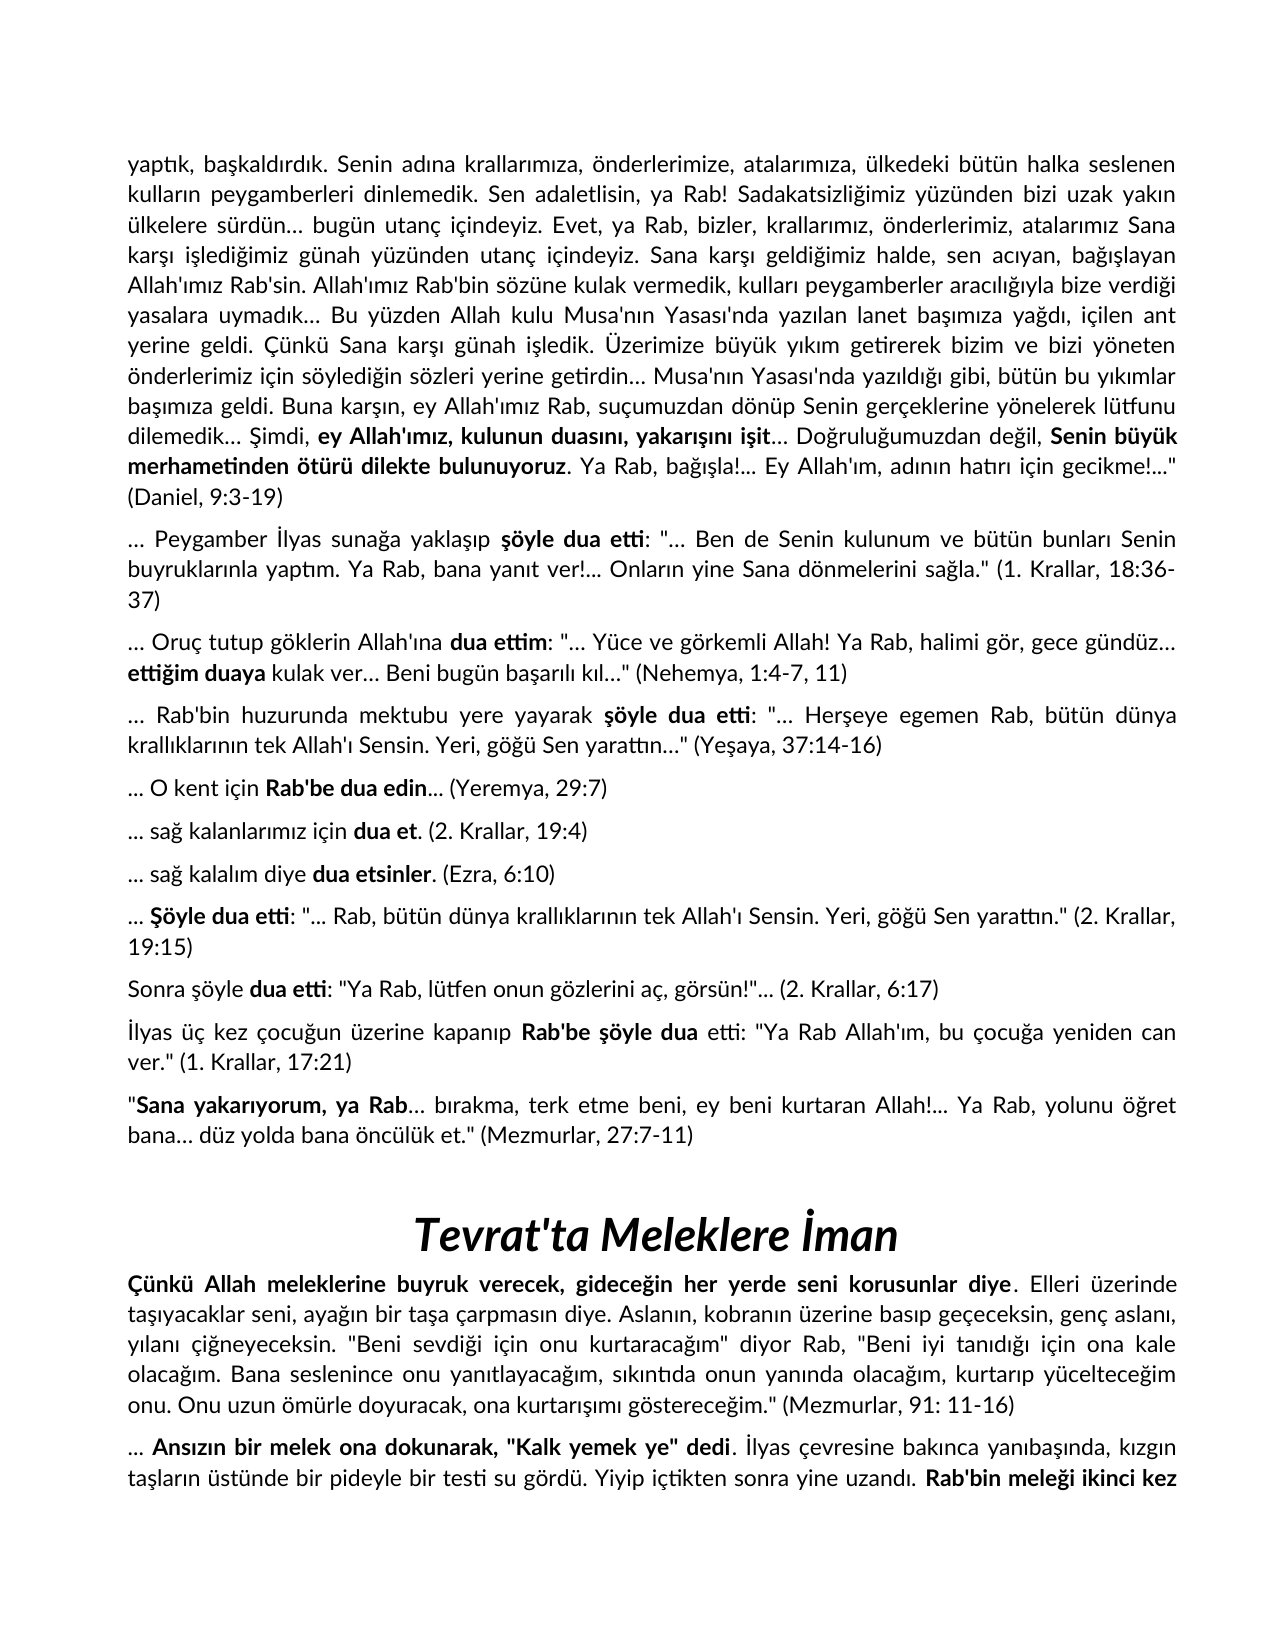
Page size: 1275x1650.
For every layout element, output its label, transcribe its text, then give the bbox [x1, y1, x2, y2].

text Sonra şöyle dua etti: "Ya Rab, lütfen onun gözlerini aç, görsün!"... (2. Krallar, 6:17) [127, 975, 1177, 1002]
text Çünkü Allah meleklerine buyruk verecek, gideceğin her yerde seni korusunlar diye. Elleri üzerinde taşıyacaklar seni, ayağın bir taşa çarpmasın diye. Aslanın, kobranın üzerine basıp geçeceksin, genç aslanı, yılanı çiğneyeceksin. "Beni sevdiği için onu kurtaracağım" diyor Rab, "Beni iyi tanıdığı için ona kale olacağım. Bana seslenince onu yanıtlayacağım, sıkıntıda onun yanında olacağım, kurtarıp yücelteceğim onu. Onu uzun ömürle doyuracak, ona kurtarışımı göstereceğim." (Mezmurlar, 91: 11-16) [127, 1269, 1177, 1418]
text yaptık, başkaldırdık. Senin adına krallarımıza, önderlerimize, atalarımıza, ülkedeki bütün halka seslenen kulların peygamberleri dinlemedik. Sen adaletlisin, ya Rab! Sadakatsizliğimiz yüzünden bizi uzak yakın ülkelere sürdün… bugün utanç içindeyiz. Evet, ya Rab, bizler, krallarımız, önderlerimiz, atalarımız Sana karşı işlediğimiz günah yüzünden utanç içindeyiz. Sana karşı geldiğimiz halde, sen acıyan, bağışlayan Allah'ımız Rab'sin. Allah'ımız Rab'bin sözüne kulak vermedik, kulları peygamberler aracılığıyla bize verdiği yasalara uymadık… Bu yüzden Allah kulu Musa'nın Yasası'nda yazılan lanet başımıza yağdı, içilen ant yerine geldi. Çünkü Sana karşı günah işledik. Üzerimize büyük yıkım getirerek bizim ve bizi yöneten önderlerimiz için söylediğin sözleri yerine getirdin… Musa'nın Yasası'nda yazıldığı gibi, bütün bu yıkımlar başımıza geldi. Buna karşın, ey Allah'ımız Rab, suçumuzdan dönüp Senin gerçeklerine yönelerek lütfunu dilemedik… Şimdi, ey Allah'ımız, kulunun duasını, yakarışını işit… Doğruluğumuzdan değil, Senin büyük merhametinden ötürü dilekte bulunuyoruz. Ya Rab, bağışla!... Ey Allah'ım, adının hatırı için gecikme!..." (Daniel, 9:3-19) [127, 150, 1177, 510]
text ... sağ kalalım diye dua etsinler. (Ezra, 6:10) [127, 859, 1177, 887]
text … Oruç tutup göklerin Allah'ına dua ettim: "… Yüce ve görkemli Allah! Ya Rab, halimi gör, gece gündüz… ettiğim duaya kulak ver… Beni bugün başarılı kıl…" (Nehemya, 1:4-7, 11) [127, 628, 1177, 686]
text ... Ansızın bir melek ona dokunarak, "Kalk yemek ye" dedi. İlyas çevresine bakınca yanıbaşında, kızgın taşların üstünde bir pideyle bir testi su gördü. Yiyip içtikten sonra yine uzandı. Rab'bin meleği ikinci kez [127, 1433, 1177, 1491]
text … Rab'bin huzurunda mektubu yere yayarak şöyle dua etti: "… Herşeye egemen Rab, bütün dünya krallıklarının tek Allah'ı Sensin. Yeri, göğü Sen yarattın…" (Yeşaya, 37:14-16) [127, 701, 1177, 759]
text ... Şöyle dua etti: "... Rab, bütün dünya krallıklarının tek Allah'ı Sensin. Yeri, göğü Sen yarattın." (2. Krallar, 19:15) [127, 902, 1177, 960]
text ... sağ kalanlarımız için dua et. (2. Krallar, 19:4) [127, 817, 1177, 844]
text "Sana yakarıyorum, ya Rab… bırakma, terk etme beni, ey beni kurtaran Allah!... Ya Rab, yolunu öğret bana… düz yolda bana öncülük et." (Mezmurlar, 27:7-11) [127, 1091, 1177, 1148]
text İlyas üç kez çocuğun üzerine kapanıp Rab'be şöyle dua etti: "Ya Rab Allah'ım, bu çocuğa yeniden can ver." (1. Krallar, 17:21) [127, 1018, 1177, 1075]
text … Peygamber İlyas sunağa yaklaşıp şöyle dua etti: "… Ben de Senin kulunum ve bütün bunları Senin buyruklarınla yaptım. Ya Rab, bana yanıt ver!... Onların yine Sana dönmelerini sağla." (1. Krallar, 18:36-37) [127, 525, 1177, 613]
text ... O kent için Rab'be dua edin... (Yeremya, 29:7) [127, 774, 1177, 801]
subtitle Tevrat'ta Meleklere İman [112, 1206, 1200, 1261]
